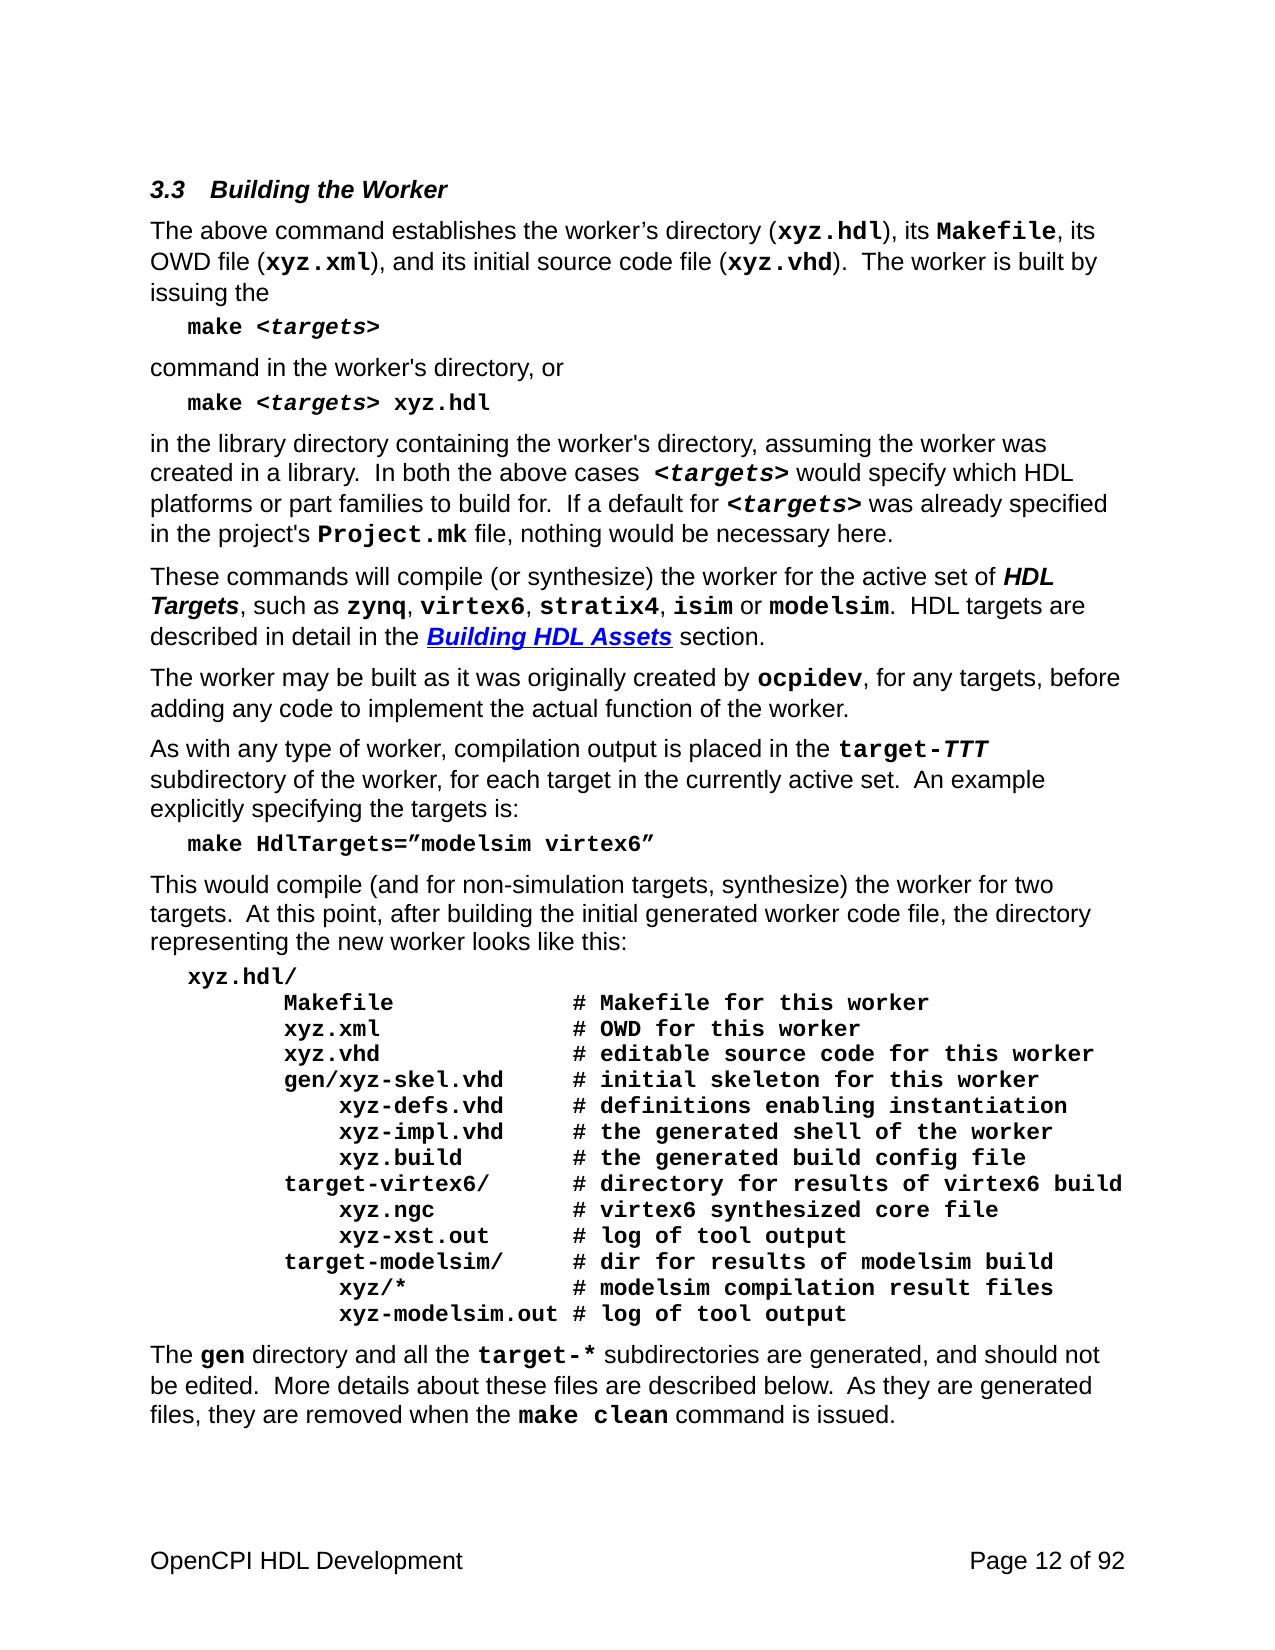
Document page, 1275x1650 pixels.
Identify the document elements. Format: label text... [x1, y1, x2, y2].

text command in the worker's directory, or [150, 353, 1125, 382]
text These commands will compile (or synthesize) the worker for the active set of HDL Targets, such as zynq, virtex6, stratix4, isim or modelsim. HDL targets are described in detail in the Building HDL Assets section. [150, 562, 1125, 651]
text The gen directory and all the target-* subdirectories are generated, and should not be edited. More details about these files are described below. As they are generated files, they are removed when the make clean command is issued. [150, 1340, 1125, 1431]
text make HdlTargets=”modelsim virtex6” [187, 832, 1125, 858]
text This would compile (and for non-simulation targets, synthesize) the worker for two targets. At this point, after building the initial generated worker code file, the directory representing the new worker looks like this: [150, 870, 1125, 956]
text The worker may be built as it was originally created by ocpidev, for any targets, before adding any code to implement the actual function of the worker. [150, 663, 1125, 722]
text The above command establishes the worker’s directory (xyz.hdl), its Makefile, its OWD file (xyz.xml), and its initial source code file (xyz.vhd). The worker is built by issuing the [150, 216, 1125, 306]
text xyz.hdl/ Makefile # Makefile for this worker xyz.xml # OWD for this worker xyz.vhd # editable source code for this worker gen/xyz-skel.vhd # initial skeleton for this worker xyz-defs.vhd # definitions enabling instantiation xyz-impl.vhd # the generated shell of the worker xyz.build # the generated build config file target-virtex6/ # directory for results of virtex6 build xyz.ngc # virtex6 synthesized core file xyz-xst.out # log of tool output target-modelsim/ # dir for results of modelsim build xyz/* # modelsim compilation result files xyz-modelsim.out # log of tool output [187, 965, 1125, 1328]
text make <targets> xyz.hdl [187, 391, 1125, 417]
text As with any type of worker, compilation output is placed in the target-TTT subdirectory of the worker, for each target in the currently active set. An example explicitly specifying the targets is: [150, 734, 1125, 823]
subtitle Building the Worker [150, 175, 1125, 204]
text make <targets> [187, 315, 1125, 341]
text in the library directory containing the worker's directory, assuming the worker was created in a library. In both the above cases <targets> would specify which HDL platforms or part families to build for. If a default for <targets> was already specified in the project's Project.mk file, nothing would be necessary here. [150, 429, 1125, 550]
